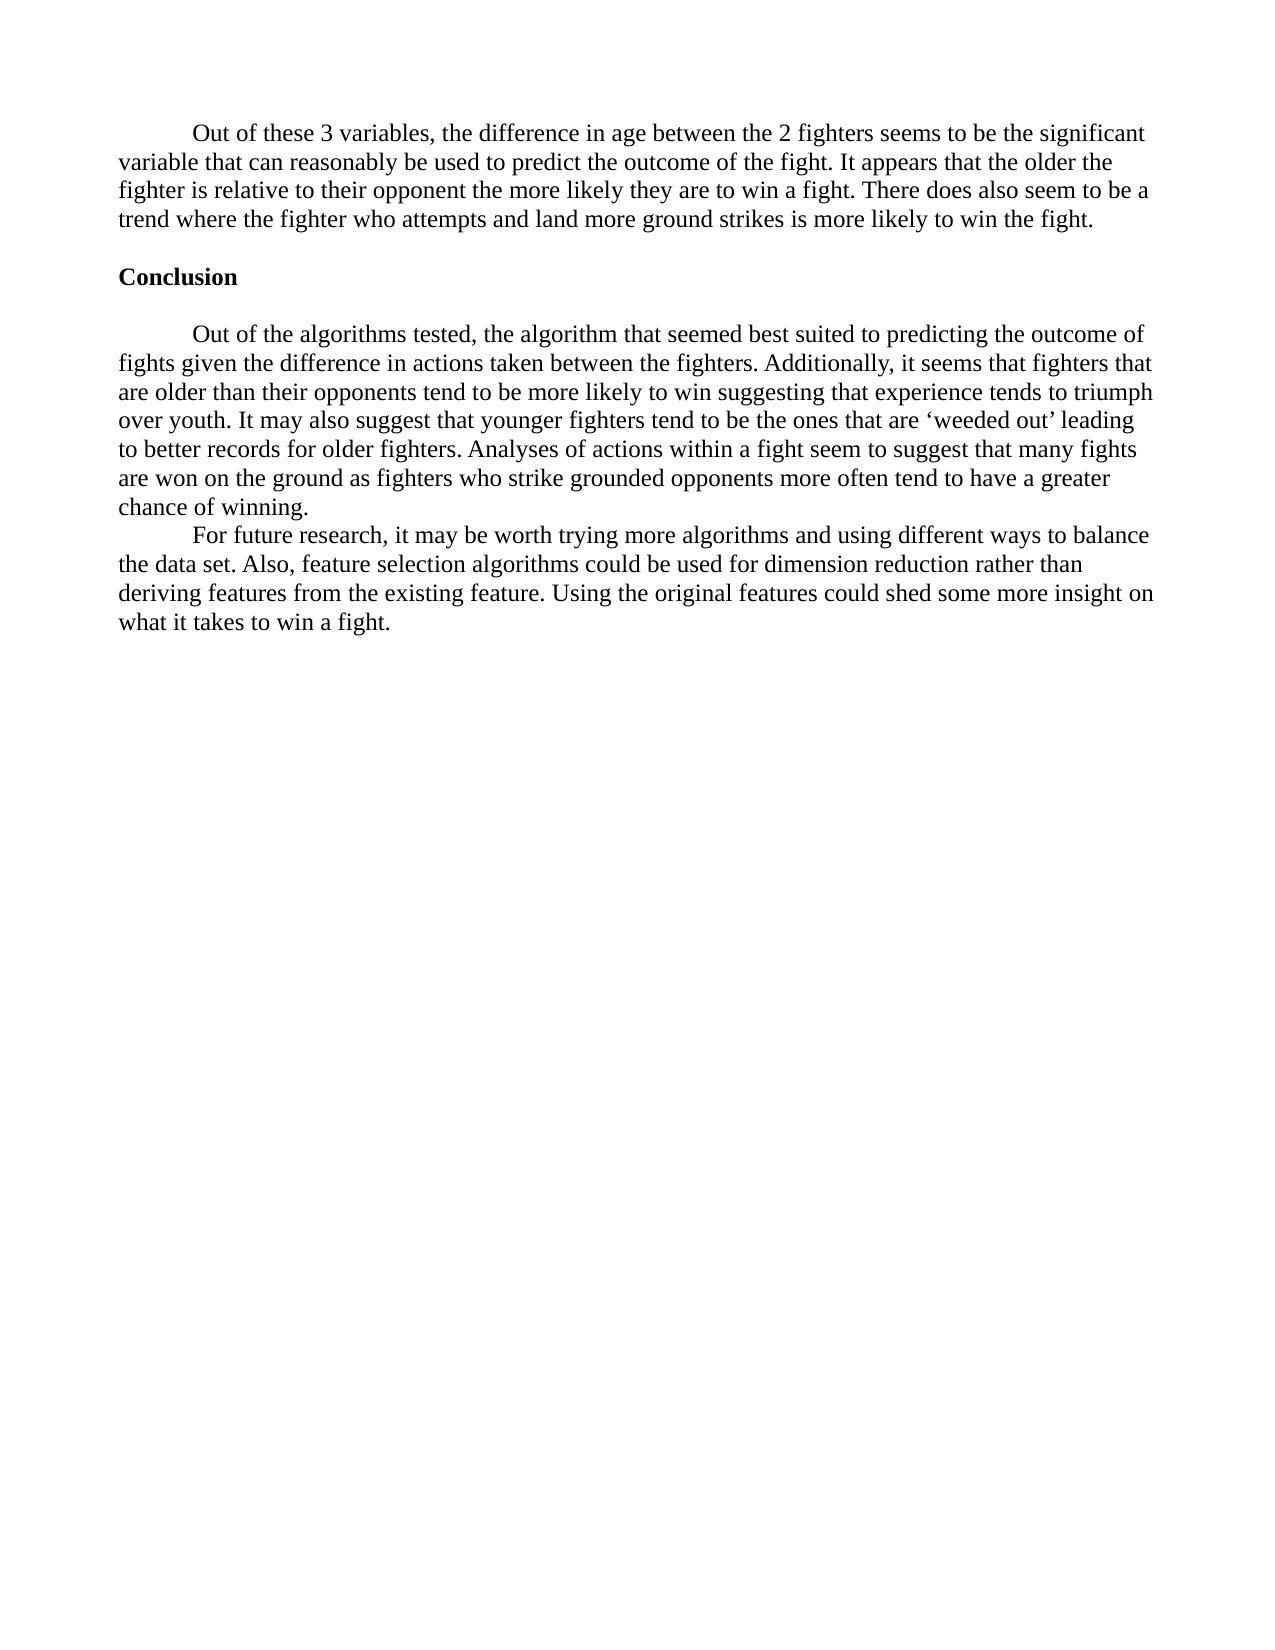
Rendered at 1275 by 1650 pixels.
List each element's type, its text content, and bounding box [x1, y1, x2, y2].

text For future research, it may be worth trying more algorithms and using different ways to balance the data set. Also, feature selection algorithms could be used for dimension reduction rather than deriving features from the existing feature. Using the original features could shed some more insight on what it takes to win a fight. [118, 521, 1157, 636]
text Out of these 3 variables, the difference in age between the 2 fighters seems to be the significant variable that can reasonably be used to predict the outcome of the fight. It appears that the older the fighter is relative to their opponent the more likely they are to win a fight. There does also seem to be a trend where the fighter who attempts and land more ground strikes is more likely to win the fight. [118, 118, 1157, 233]
text Out of the algorithms tested, the algorithm that seemed best suited to predicting the outcome of fights given the difference in actions taken between the fighters. Additionally, it seems that fighters that are older than their opponents tend to be more likely to win suggesting that experience tends to triumph over youth. It may also suggest that younger fighters tend to be the ones that are ‘weeded out’ leading to better records for older fighters. Analyses of actions within a fight seem to suggest that many fights are won on the ground as fighters who strike grounded opponents more often tend to have a greater chance of winning. [118, 319, 1157, 521]
text Conclusion [118, 262, 1157, 291]
